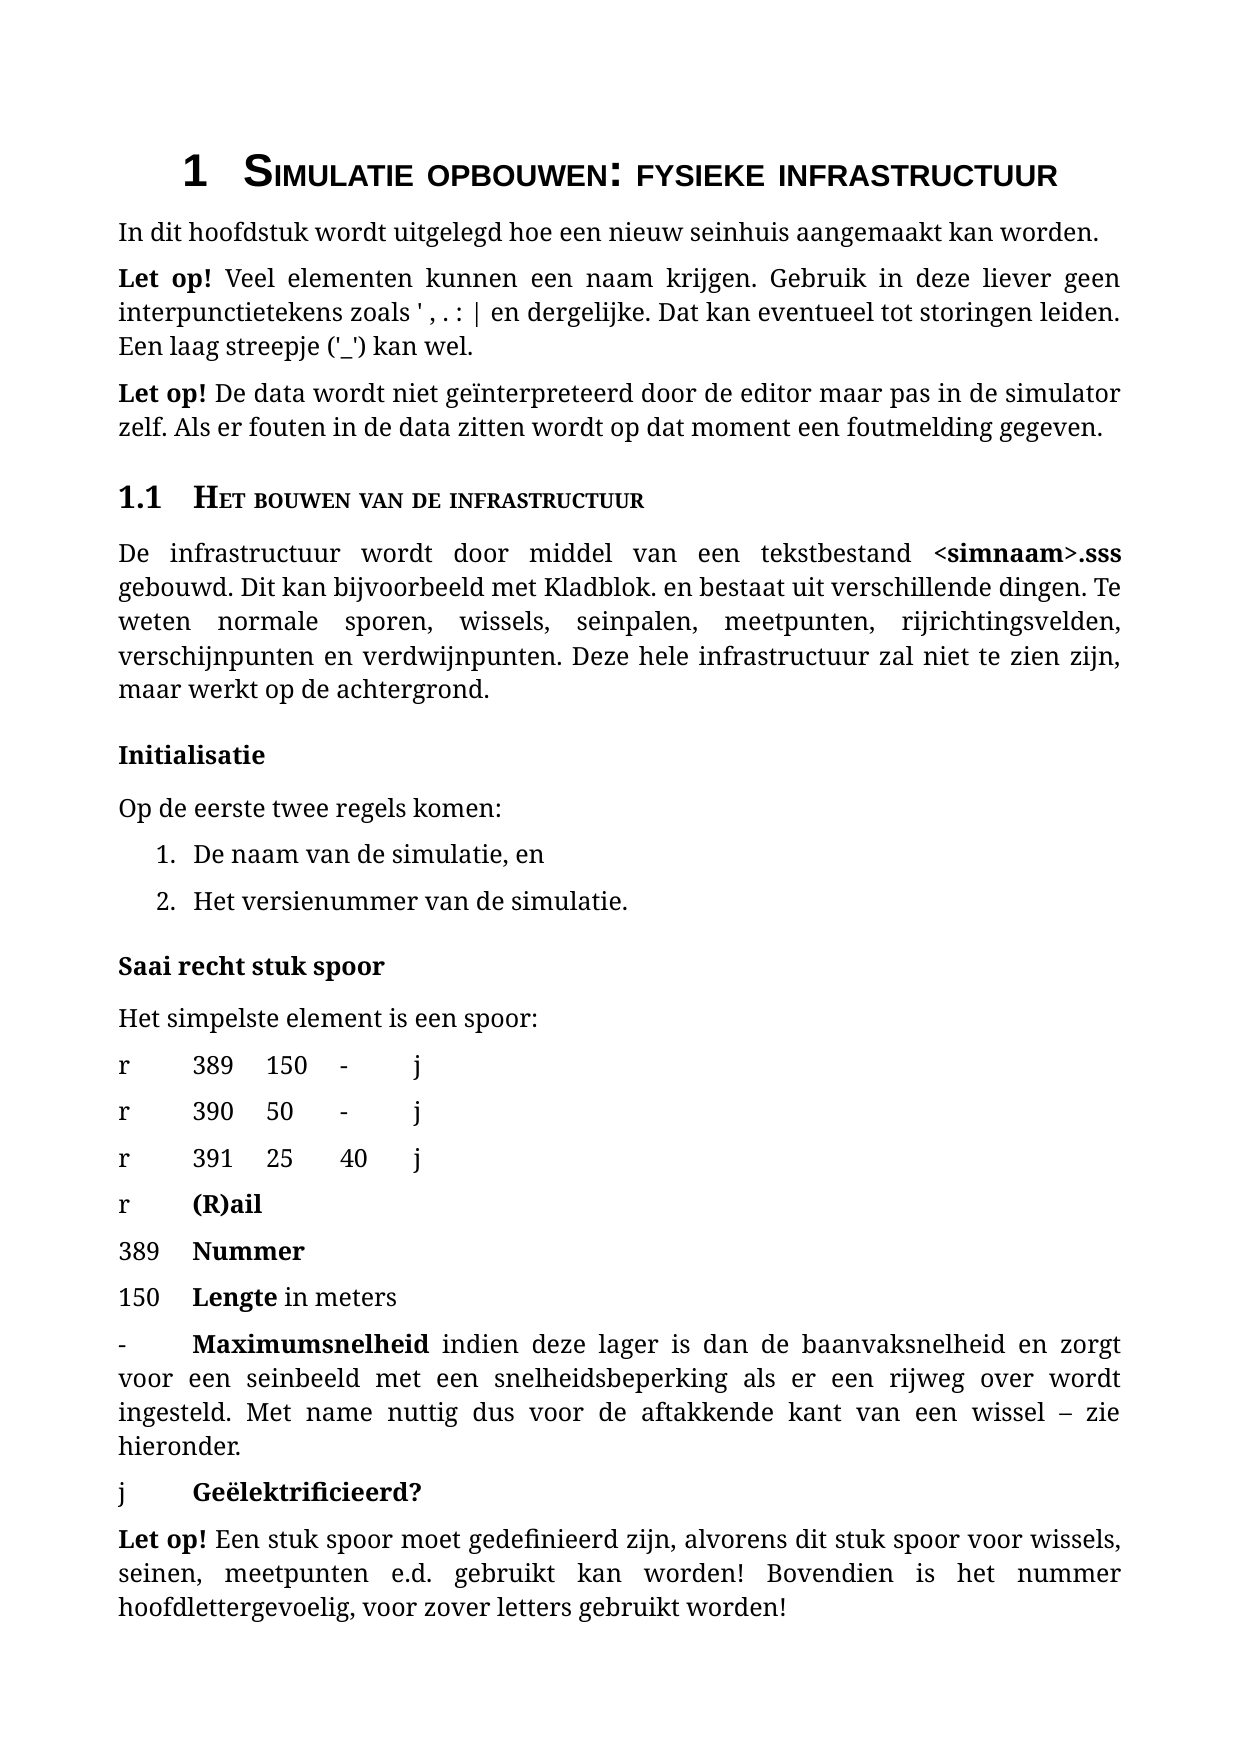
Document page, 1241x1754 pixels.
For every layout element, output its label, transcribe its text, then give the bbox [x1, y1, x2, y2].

text r 389 150 - j [118, 1048, 1122, 1082]
text Op de eerste twee regels komen: [118, 790, 1122, 824]
text r 390 50 - j [118, 1094, 1122, 1128]
text 389 Nummer [118, 1233, 1122, 1267]
text Let op! Veel elementen kunnen een naam krijgen. Gebruik in deze liever geen interpunctietekens zoals ' , . : | en dergelijke. Dat kan eventueel tot storingen leiden. Een laag streepje ('_') kan wel. [118, 261, 1122, 363]
text In dit hoofdstuk wordt uitgelegd hoe een nieuw seinhuis aangemaakt kan worden. [118, 214, 1122, 248]
text 150 Lengte in meters [118, 1280, 1122, 1314]
text r 391 25 40 j [118, 1141, 1122, 1174]
list De naam van de simulatie, en [156, 837, 1122, 871]
text r (R)ail [118, 1187, 1122, 1221]
text j Geëlektrificieerd? [118, 1475, 1122, 1509]
text Let op! Een stuk spoor moet gedefinieerd zijn, alvorens dit stuk spoor voor wissels, seinen, meetpunten e.d. gebruikt kan worden! Bovendien is het nummer hoofdlettergevoelig, voor zover letters gebruikt worden! [118, 1521, 1122, 1624]
subtitle Saai recht stuk spoor [118, 949, 1122, 983]
text Let op! De data wordt niet geïnterpreteerd door de editor maar pas in de simulator zelf. Als er fouten in de data zitten wordt op dat moment een foutmelding gegeven. [118, 375, 1122, 443]
text Het simpelste element is een spoor: [118, 1001, 1122, 1035]
list Het versienummer van de simulatie. [156, 883, 1122, 917]
subtitle Simulatie opbouwen: fysieke infrastructuur [118, 143, 1122, 196]
subtitle Initialisatie [118, 738, 1122, 772]
text - Maximumsnelheid indien deze lager is dan de baanvaksnelheid en zorgt voor een seinbeeld met een snelheidsbeperking als er een rijweg over wordt ingesteld. Met name nuttig dus voor de aftakkende kant van een wissel – zie hieronder. [118, 1326, 1122, 1463]
text De infrastructuur wordt door middel van een tekstbestand <simnaam>.sss gebouwd. Dit kan bijvoorbeeld met Kladblok. en bestaat uit verschillende dingen. Te weten normale sporen, wissels, seinpalen, meetpunten, rijrichtingsvelden, verschijnpunten en verdwijnpunten. Deze hele infrastructuur zal niet te zien zijn, maar werkt op de achtergrond. [118, 536, 1122, 706]
subtitle Het bouwen van de infrastructuur [118, 475, 1122, 517]
